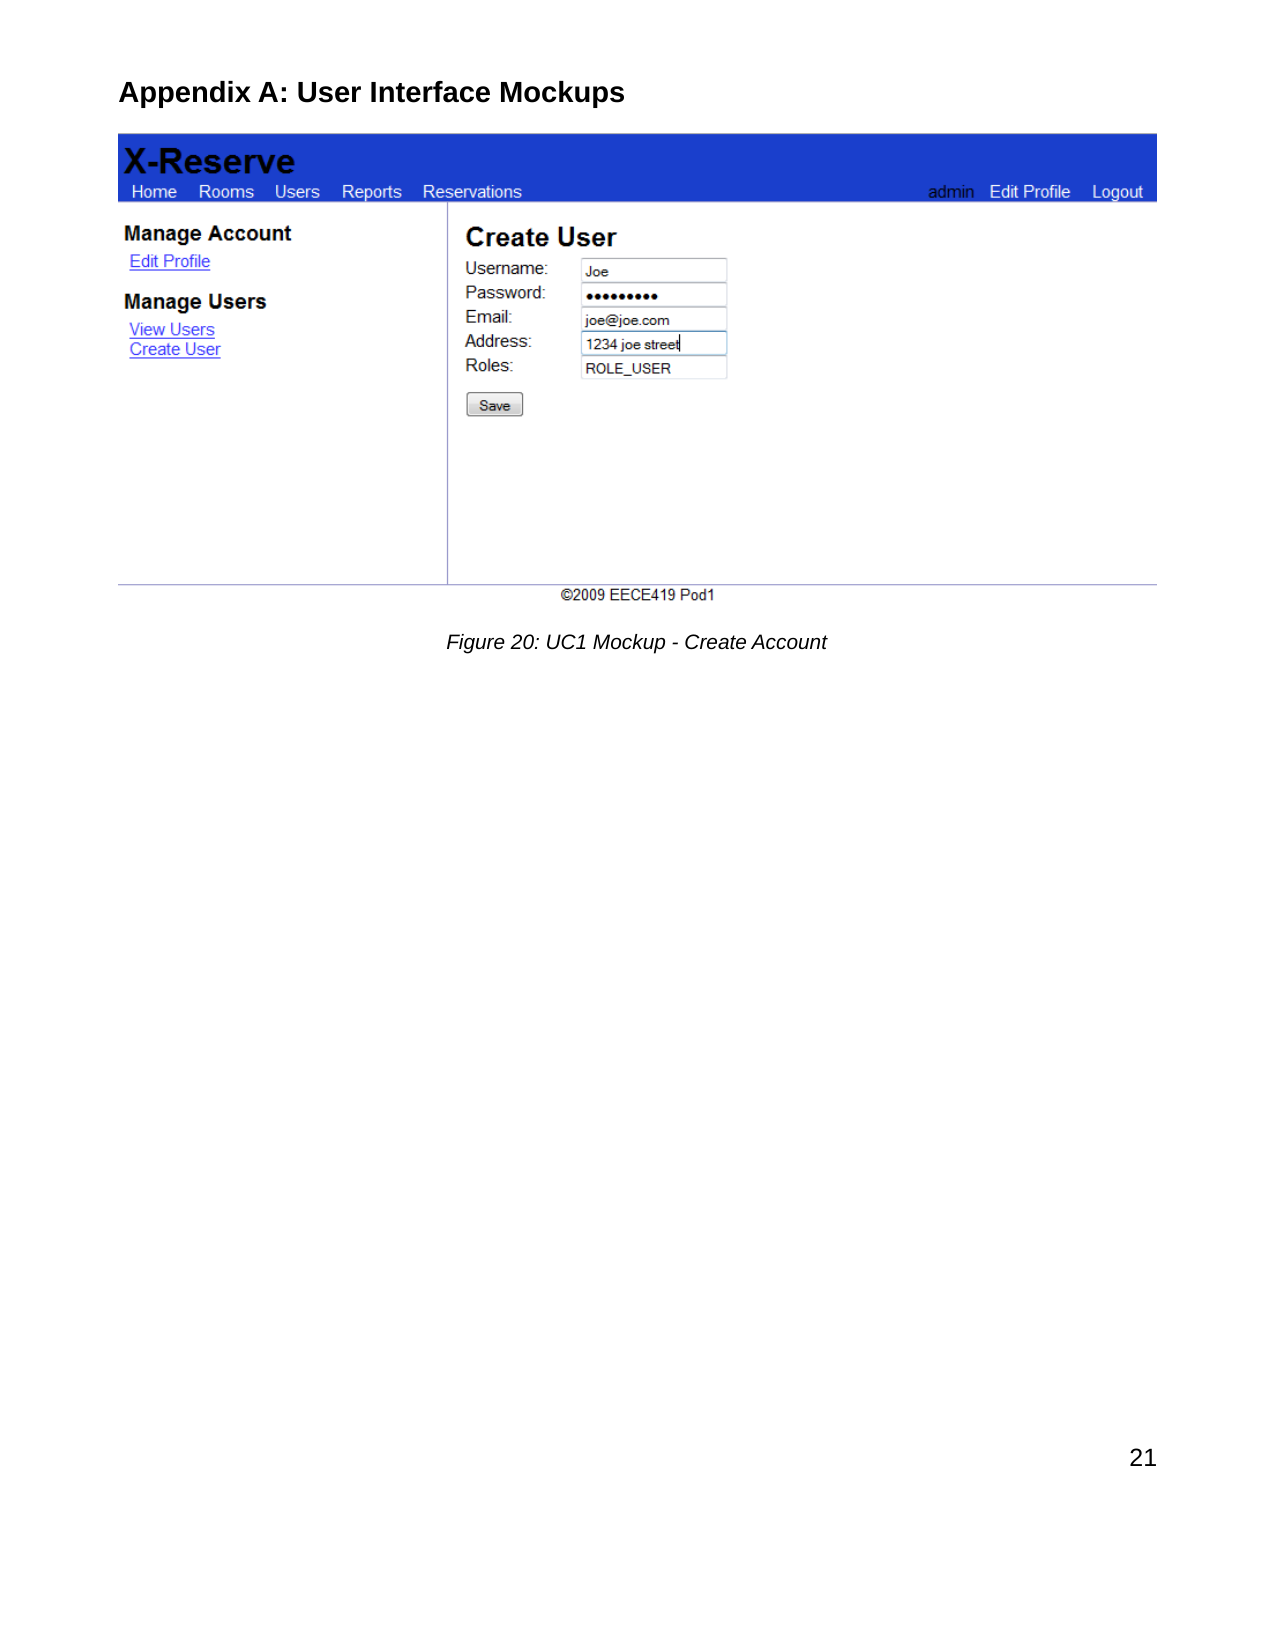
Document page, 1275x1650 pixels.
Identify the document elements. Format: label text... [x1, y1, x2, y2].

text Figure 20: UC1 Mockup - Create Account [118, 630, 1157, 654]
subtitle Appendix A: User Interface Mockups [118, 75, 1157, 108]
picture [118, 133, 1157, 605]
